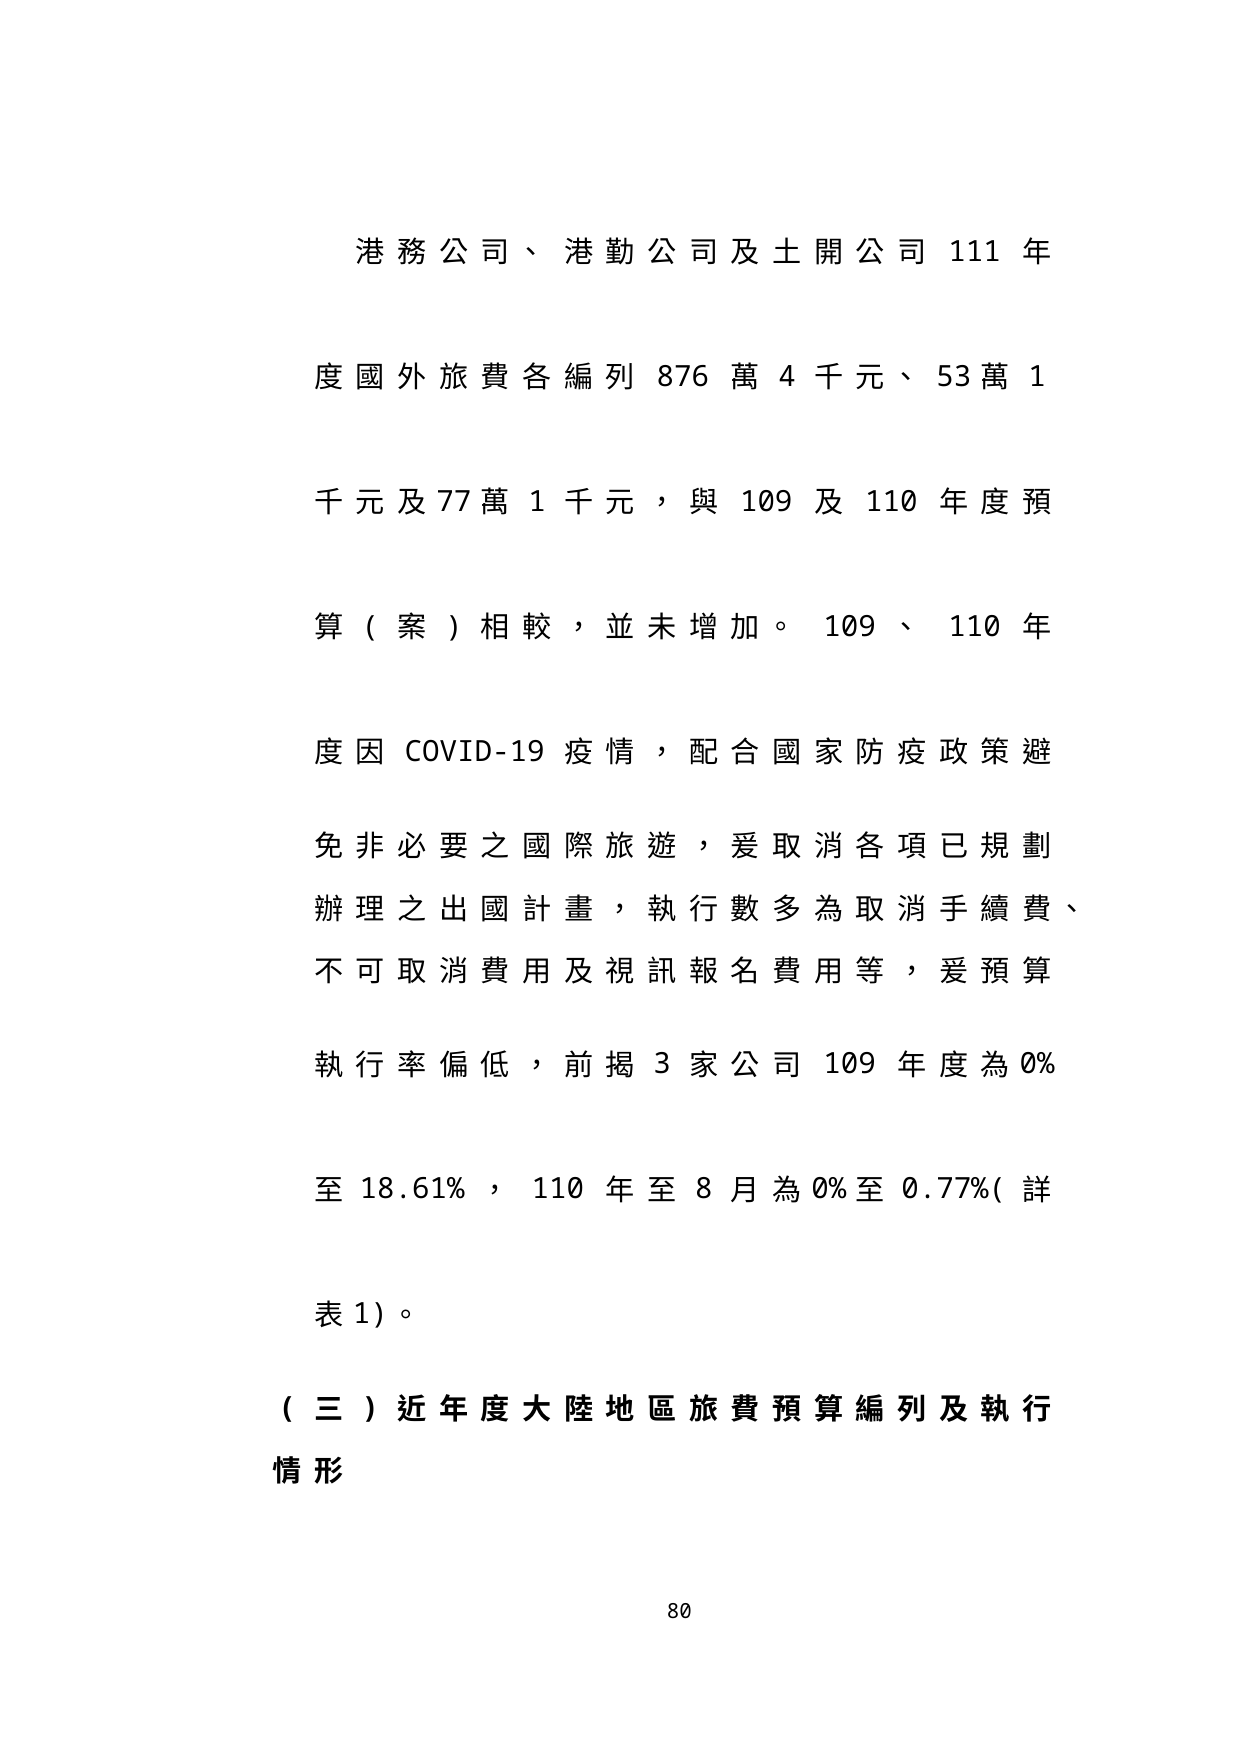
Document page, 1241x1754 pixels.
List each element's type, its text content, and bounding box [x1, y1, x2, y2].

text 港務公司、港勤公司及土開公司111年度國外旅費各編列876萬4千元、53萬1千元及77萬1千元，與109及110年度預算(案)相較，並未增加。109、110年度因COVID-19疫情，配合國家防疫政策避免非必要之國際旅遊，爰取消各項已規劃辦理之出國計畫，執行數多為取消手續費、不可取消費用及視訊報名費用等，爰預算執行率偏低，前揭3家公司109年度為0%至18.61%，110年至8月為0%至0.77%(詳表1)。 [271, 177, 1058, 1365]
text (三)近年度大陸地區旅費預算編列及執行情形 [242, 1365, 1058, 1490]
